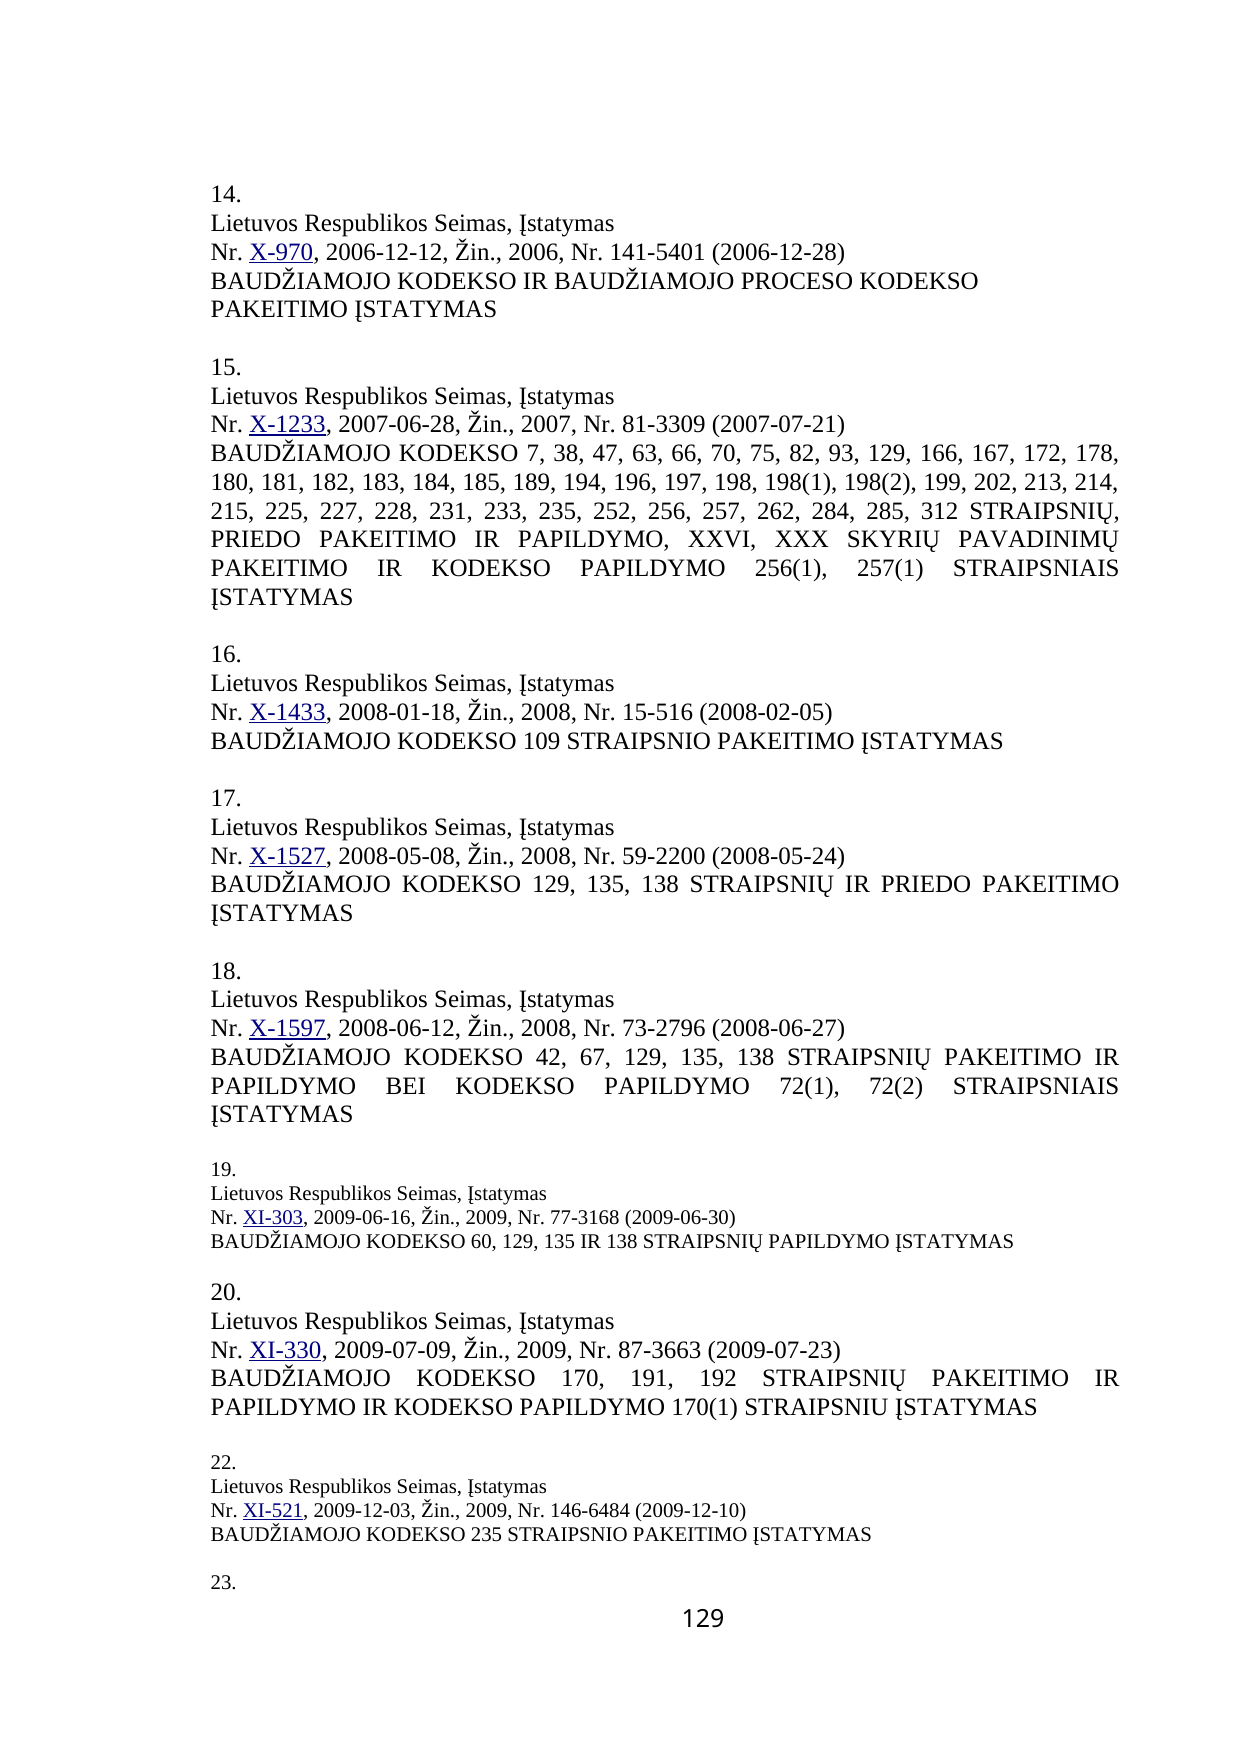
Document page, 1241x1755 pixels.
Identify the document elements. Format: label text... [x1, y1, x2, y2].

text Lietuvos Respublikos Seimas, Įstatymas [210, 1474, 1120, 1498]
text 18. [210, 956, 1120, 984]
text 14. [210, 179, 1120, 208]
text Lietuvos Respublikos Seimas, Įstatymas [210, 812, 1120, 841]
text BAUDŽIAMOJO KODEKSO 60, 129, 135 IR 138 STRAIPSNIŲ PAPILDYMO ĮSTATYMAS [210, 1229, 1120, 1253]
text Nr. X-970, 2006-12-12, Žin., 2006, Nr. 141-5401 (2006-12-28) [210, 237, 1120, 266]
text 19. [210, 1157, 1120, 1181]
text 20. [210, 1277, 1120, 1306]
text Nr. X-1233, 2007-06-28, Žin., 2007, Nr. 81-3309 (2007-07-21) [210, 409, 1120, 438]
text Lietuvos Respublikos Seimas, Įstatymas [210, 668, 1120, 697]
text BAUDŽIAMOJO KODEKSO 7, 38, 47, 63, 66, 70, 75, 82, 93, 129, 166, 167, 172, 178, 180, 181, 182, 183, 184, 185, 189, 194, 196, 197, 198, 198(1), 198(2), 199, 202, 213, 214, 215, 225, 227, 228, 231, 233, 235, 252, 256, 257, 262, 284, 285, 312 STRAIPSNIŲ, PRIEDO PAKEITIMO IR PAPILDYMO, XXVI, XXX SKYRIŲ PAVADINIMŲ PAKEITIMO IR KODEKSO PAPILDYMO 256(1), 257(1) STRAIPSNIAIS ĮSTATYMAS [210, 438, 1120, 611]
text BAUDŽIAMOJO KODEKSO 170, 191, 192 STRAIPSNIŲ PAKEITIMO IR PAPILDYMO IR KODEKSO PAPILDYMO 170(1) STRAIPSNIU ĮSTATYMAS [210, 1363, 1120, 1421]
text BAUDŽIAMOJO KODEKSO 235 STRAIPSNIO PAKEITIMO ĮSTATYMAS [210, 1522, 1120, 1546]
text 23. [210, 1570, 1120, 1594]
text BAUDŽIAMOJO KODEKSO IR BAUDŽIAMOJO PROCESO KODEKSO PAKEITIMO ĮSTATYMAS [210, 266, 1120, 323]
text Nr. XI-330, 2009-07-09, Žin., 2009, Nr. 87-3663 (2009-07-23) [210, 1335, 1120, 1363]
text 16. [210, 639, 1120, 668]
text Lietuvos Respublikos Seimas, Įstatymas [210, 381, 1120, 409]
text Nr. XI-521, 2009-12-03, Žin., 2009, Nr. 146-6484 (2009-12-10) [210, 1498, 1120, 1522]
text Lietuvos Respublikos Seimas, Įstatymas [210, 984, 1120, 1013]
text 22. [210, 1450, 1120, 1474]
text Lietuvos Respublikos Seimas, Įstatymas [210, 1306, 1120, 1335]
text Nr. XI-303, 2009-06-16, Žin., 2009, Nr. 77-3168 (2009-06-30) [210, 1205, 1120, 1229]
text 15. [210, 352, 1120, 381]
text Lietuvos Respublikos Seimas, Įstatymas [210, 208, 1120, 237]
text Nr. X-1597, 2008-06-12, Žin., 2008, Nr. 73-2796 (2008-06-27) [210, 1013, 1120, 1042]
text Lietuvos Respublikos Seimas, Įstatymas [210, 1181, 1120, 1205]
text BAUDŽIAMOJO KODEKSO 109 STRAIPSNIO PAKEITIMO ĮSTATYMAS [210, 726, 1120, 754]
text BAUDŽIAMOJO KODEKSO 42, 67, 129, 135, 138 STRAIPSNIŲ PAKEITIMO IR PAPILDYMO BEI KODEKSO PAPILDYMO 72(1), 72(2) STRAIPSNIAIS ĮSTATYMAS [210, 1042, 1120, 1128]
text Nr. X-1433, 2008-01-18, Žin., 2008, Nr. 15-516 (2008-02-05) [210, 697, 1120, 726]
text 17. [210, 783, 1120, 812]
text Nr. X-1527, 2008-05-08, Žin., 2008, Nr. 59-2200 (2008-05-24) [210, 841, 1120, 869]
text BAUDŽIAMOJO KODEKSO 129, 135, 138 STRAIPSNIŲ IR PRIEDO PAKEITIMO ĮSTATYMAS [210, 869, 1120, 927]
